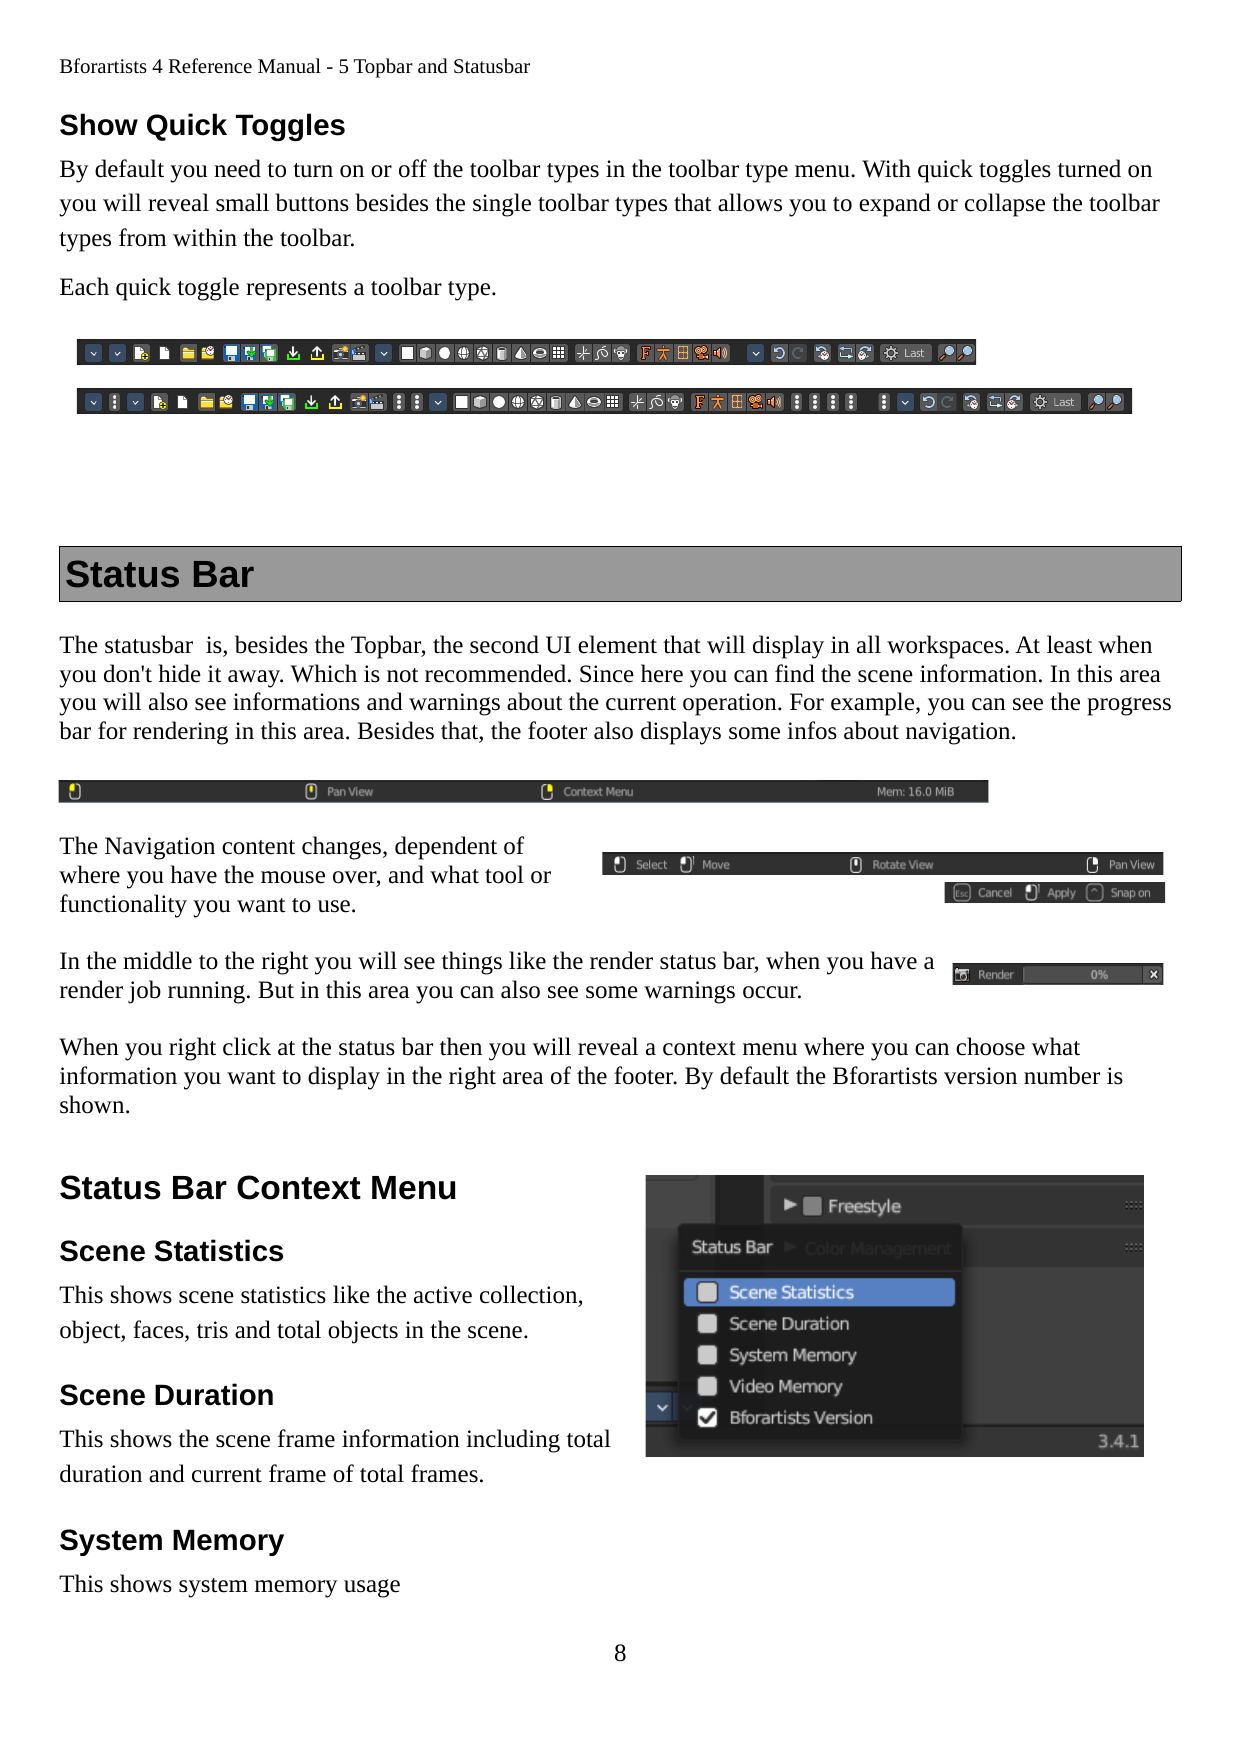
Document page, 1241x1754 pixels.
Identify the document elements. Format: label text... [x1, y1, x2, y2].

picture [76, 339, 977, 365]
text [1144, 1280, 1181, 1343]
picture [76, 388, 1133, 414]
picture [602, 852, 1164, 875]
table_header Status Bar [60, 547, 1181, 601]
text Each quick toggle represents a toolbar type. [59, 272, 1181, 301]
subtitle Scene Statistics [59, 1234, 645, 1268]
text This shows scene statistics like the active collection, object, faces, tris and total objects in the scene. [59, 1280, 645, 1343]
text The Navigation content changes, dependent of where you have the mouse over, and what tool or functionality you want to use. [59, 831, 1181, 917]
picture [952, 963, 1164, 985]
text When you right click at the status bar then you will reveal a context menu where you can choose what information you want to display in the right area of the footer. By default the Bforartists version number is shown. [59, 1032, 1181, 1119]
picture [58, 780, 989, 803]
subtitle [1144, 1378, 1181, 1412]
picture [944, 882, 1166, 903]
text The statusbar is, besides the Topbar, the second UI element that will display in all workspaces. At least when you don't hide it away. Which is not recommended. Since here you can find the scene information. In this area you will also see informations and warnings about the current operation. For example, you can see the progress bar for rendering in this area. Besides that, the footer also displays some infos about navigation. [59, 630, 1181, 745]
subtitle Status Bar Context Menu [59, 1168, 1181, 1207]
text By default you need to turn on or off the toolbar types in the toolbar type menu. With quick toggles turned on you will reveal small buttons besides the single toolbar types that allows you to expand or collapse the toolbar types from within the toolbar. [59, 154, 1181, 251]
text This shows the scene frame information including total duration and current frame of total frames. [59, 1424, 1181, 1488]
subtitle Scene Duration [59, 1378, 645, 1412]
subtitle [1144, 1234, 1181, 1268]
subtitle Show Quick Toggles [59, 107, 1181, 141]
subtitle System Memory [59, 1523, 1181, 1556]
text In the middle to the right you will see things like the render status bar, when you have a render job running. But in this area you can also see some warnings occur. [59, 946, 1181, 1004]
text This shows system memory usage [59, 1569, 1181, 1598]
picture [645, 1175, 1144, 1457]
